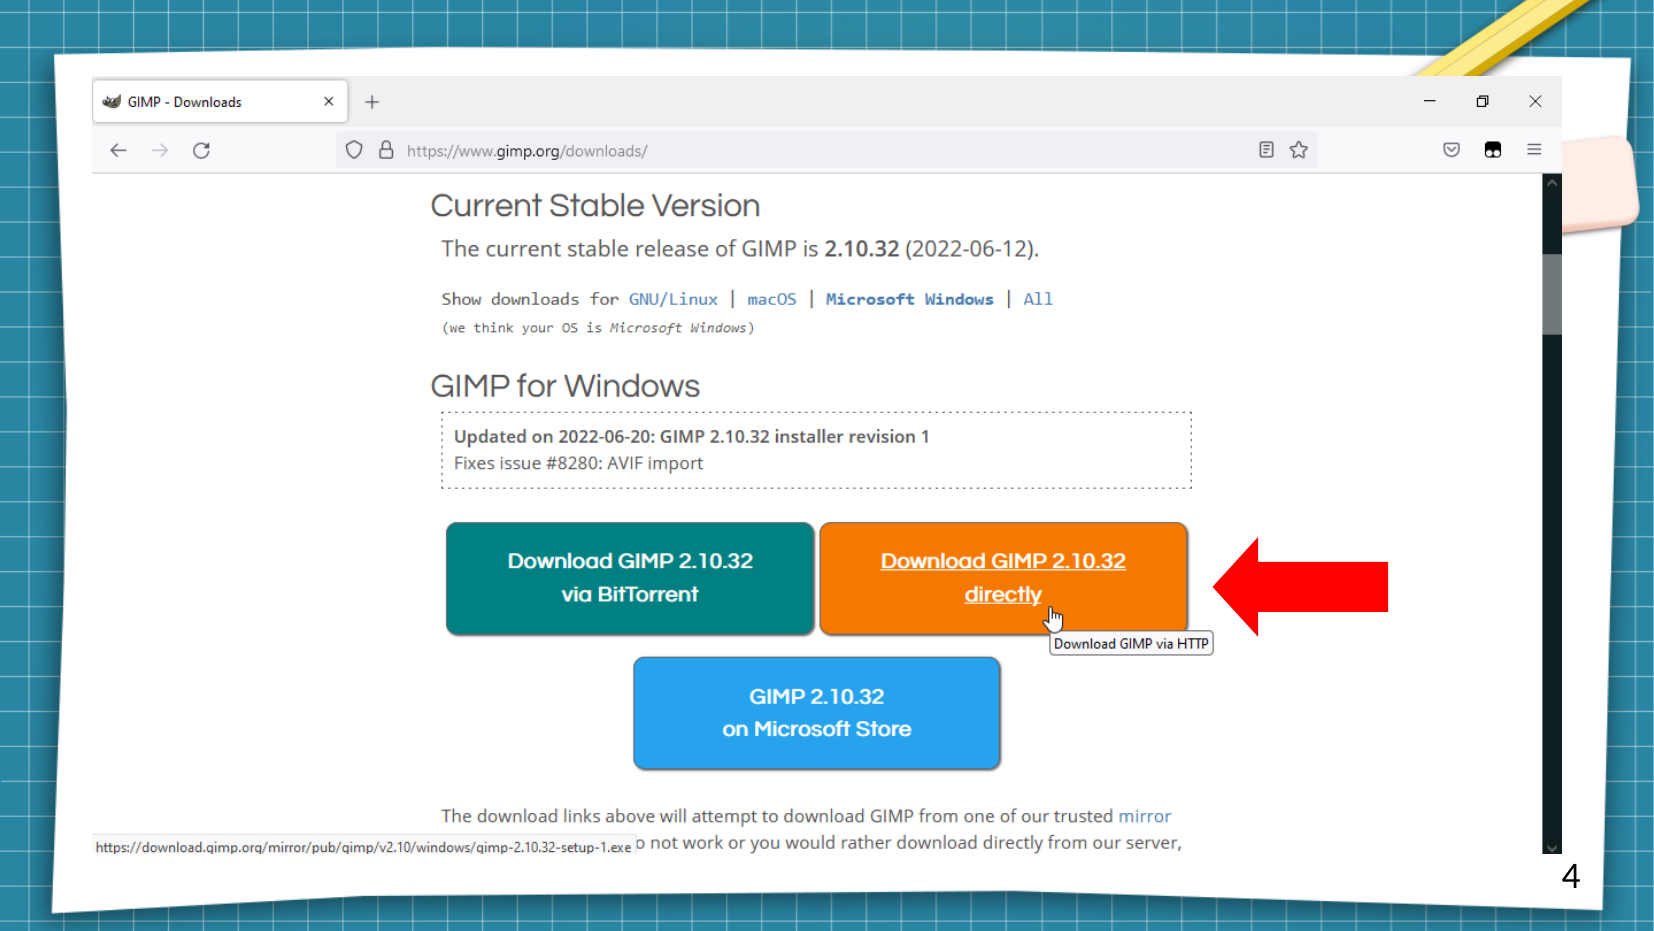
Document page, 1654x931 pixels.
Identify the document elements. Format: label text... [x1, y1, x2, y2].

text_box [1212, 536, 1389, 637]
text_box 4 [1549, 844, 1577, 905]
picture [91, 76, 1562, 854]
